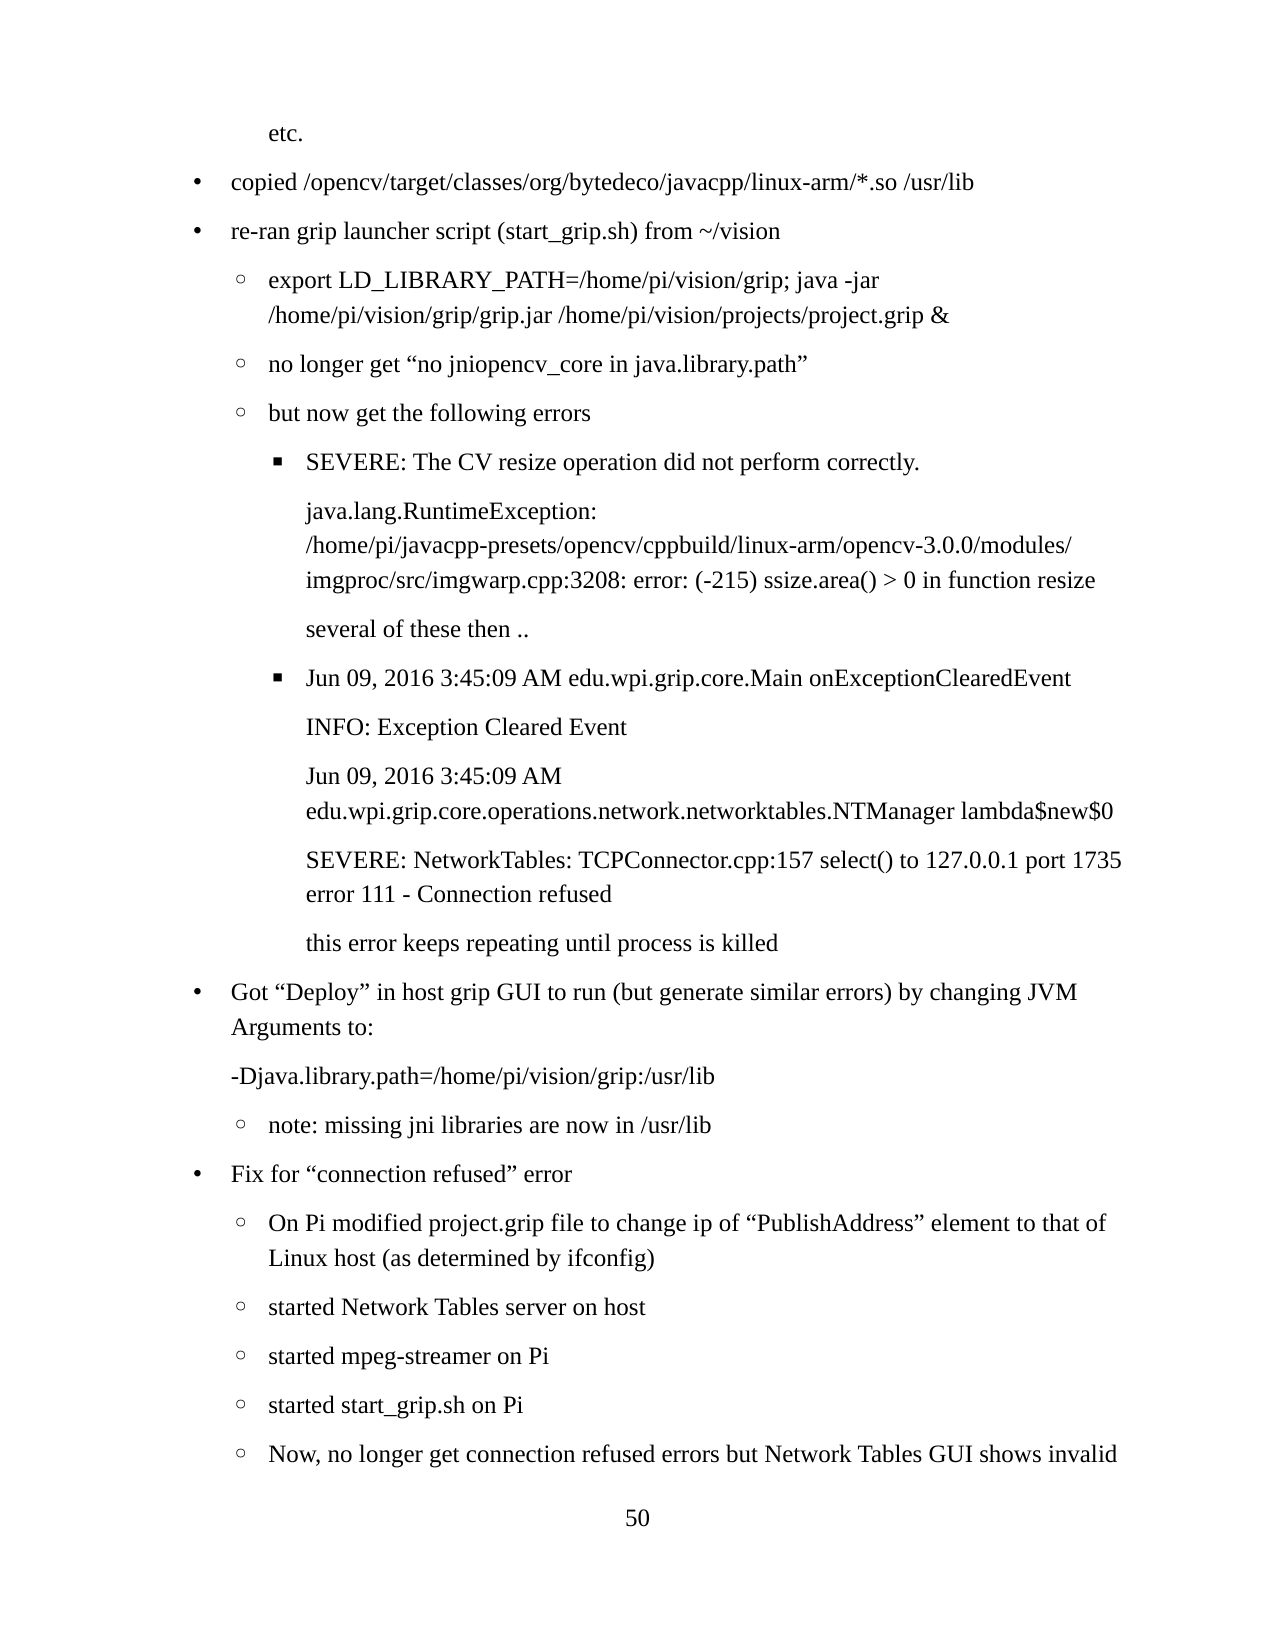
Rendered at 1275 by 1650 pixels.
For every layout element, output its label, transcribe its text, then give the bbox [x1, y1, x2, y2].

list On Pi modified project.grip file to change ip of “PublishAddress” element to that of Linux host (as determined by ifconfig) [231, 1208, 1157, 1271]
list copied /opencv/target/classes/org/bytedeco/javacpp/linux-arm/*.so /usr/lib [193, 167, 1157, 196]
list but now get the following errors [231, 398, 1157, 427]
list etc. [231, 118, 1157, 147]
list note: missing jni libraries are now in /usr/lib [231, 1110, 1157, 1139]
list SEVERE: NetworkTables: TCPConnector.cpp:157 select() to 127.0.0.1 port 1735 error 111 - Connection refused [268, 845, 1157, 908]
list INFO: Exception Cleared Event [268, 712, 1157, 741]
list SEVERE: The CV resize operation did not perform correctly. [268, 447, 1157, 476]
list export LD_LIBRARY_PATH=/home/pi/vision/grip; java -jar /home/pi/vision/grip/grip.jar /home/pi/vision/projects/project.grip & [231, 265, 1157, 328]
list Fix for “connection refused” error [193, 1159, 1157, 1188]
list -Djava.library.path=/home/pi/vision/grip:/usr/lib [193, 1061, 1157, 1090]
list Now, no longer get connection refused errors but Network Tables GUI shows invalid [231, 1439, 1157, 1468]
list Got “Deploy” in host grip GUI to run (but generate similar errors) by changing JVM Arguments to: [193, 977, 1157, 1041]
list started mpeg-streamer on Pi [231, 1341, 1157, 1369]
list Jun 09, 2016 3:45:09 AM edu.wpi.grip.core.operations.network.networktables.NTManager lambda$new$0 [268, 761, 1157, 824]
list Jun 09, 2016 3:45:09 AM edu.wpi.grip.core.Main onExceptionClearedEvent [268, 663, 1157, 692]
list re-ran grip launcher script (start_grip.sh) from ~/vision [193, 216, 1157, 245]
list java.lang.RuntimeException: /home/pi/javacpp-presets/opencv/cppbuild/linux-arm/opencv-3.0.0/modules/imgproc/src/imgwarp.cpp:3208: error: (-215) ssize.area() > 0 in function resize [268, 496, 1157, 594]
list started Network Tables server on host [231, 1292, 1157, 1320]
list no longer get “no jniopencv_core in java.library.path” [231, 349, 1157, 378]
list started start_grip.sh on Pi [231, 1390, 1157, 1418]
list this error keeps repeating until process is killed [268, 928, 1157, 957]
list several of these then .. [268, 614, 1157, 643]
